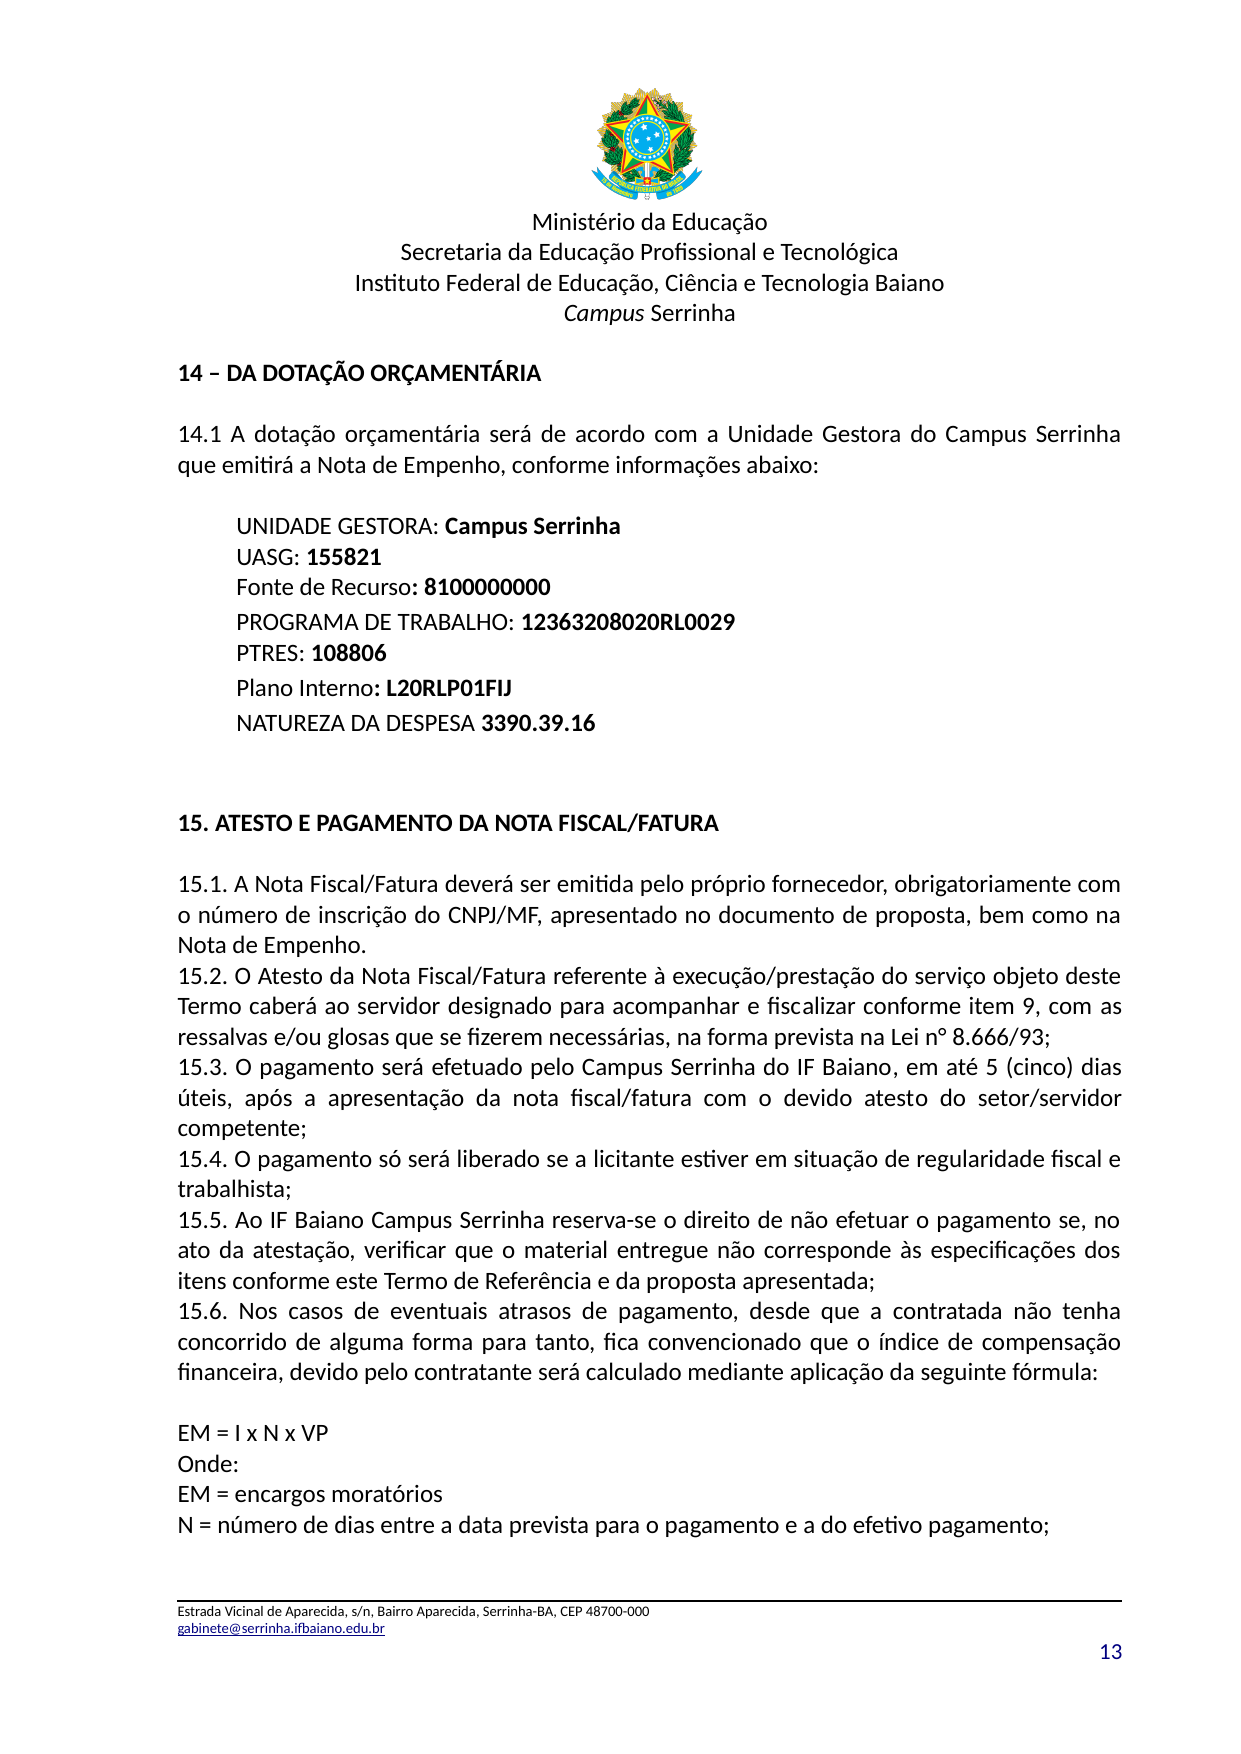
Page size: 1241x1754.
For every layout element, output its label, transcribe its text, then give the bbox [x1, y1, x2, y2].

text Onde: [177, 1448, 1122, 1479]
text 15. ATESTO E PAGAMENTO DA NOTA FISCAL/FATURA [177, 807, 1122, 838]
text N = número de dias entre a data prevista para o pagamento e a do efetivo pagamento; [177, 1509, 1122, 1540]
text Plano Interno: L20RLP01FIJ [236, 672, 1122, 702]
picture [610, 177, 632, 196]
text PROGRAMA DE TRABALHO: 12363208020RL0029 [236, 606, 1122, 637]
text EM = encargos moratórios [177, 1479, 1122, 1509]
text 15.2. O Atesto da Nota Fiscal/Fatura referente à execução/prestação do serviço objeto deste Termo caberá ao servidor designado para acompanhar e fiscalizar conforme item 9, com as ressalvas e/ou glosas que se fizerem necessárias, na forma prevista na Lei n° 8.666/93; [177, 960, 1122, 1051]
text 14.1 A dotação orçamentária será de acordo com a Unidade Gestora do Campus Serrinha que emitirá a Nota de Empenho, conforme informações abaixo: [177, 418, 1122, 479]
text 14 – DA DOTAÇÃO ORÇAMENTÁRIA [177, 357, 1122, 388]
text Fonte de Recurso: 8100000000 [236, 571, 1122, 602]
text PTRES: 108806 [236, 637, 1122, 667]
text NATUREZA DA DESPESA 3390.39.16 [236, 707, 1122, 737]
text UASG: 155821 [236, 541, 1122, 571]
text EM = I x N x VP [177, 1418, 1122, 1448]
text 15.1. A Nota Fiscal/Fatura deverá ser emitida pelo próprio fornecedor, obrigatoriamente com o número de inscrição do CNPJ/MF, apresentado no documento de proposta, bem como na Nota de Empenho. [177, 868, 1122, 960]
text UNIDADE GESTORA: Campus Serrinha [236, 510, 1122, 541]
picture [591, 88, 703, 200]
text 15.4. O pagamento só será liberado se a licitante estiver em situação de regularidade fiscal e trabalhista; [177, 1143, 1122, 1204]
picture [670, 177, 684, 186]
text 15.6. Nos casos de eventuais atrasos de pagamento, desde que a contratada não tenha concorrido de alguma forma para tanto, fica convencionado que o índice de compensação financeira, devido pelo contratante será calculado mediante aplicação da seguinte fórmula: [177, 1296, 1122, 1387]
text 15.3. O pagamento será efetuado pelo Campus Serrinha do IF Baiano, em até 5 (cinco) dias úteis, após a apresentação da nota fiscal/fatura com o devido atesto do setor/servidor competente; [177, 1051, 1122, 1143]
text 15.5. Ao IF Baiano Campus Serrinha reserva-se o direito de não efetuar o pagamento se, no ato da atestação, verificar que o material entregue não corresponde às especificações dos itens conforme este Termo de Referência e da proposta apresentada; [177, 1204, 1122, 1296]
